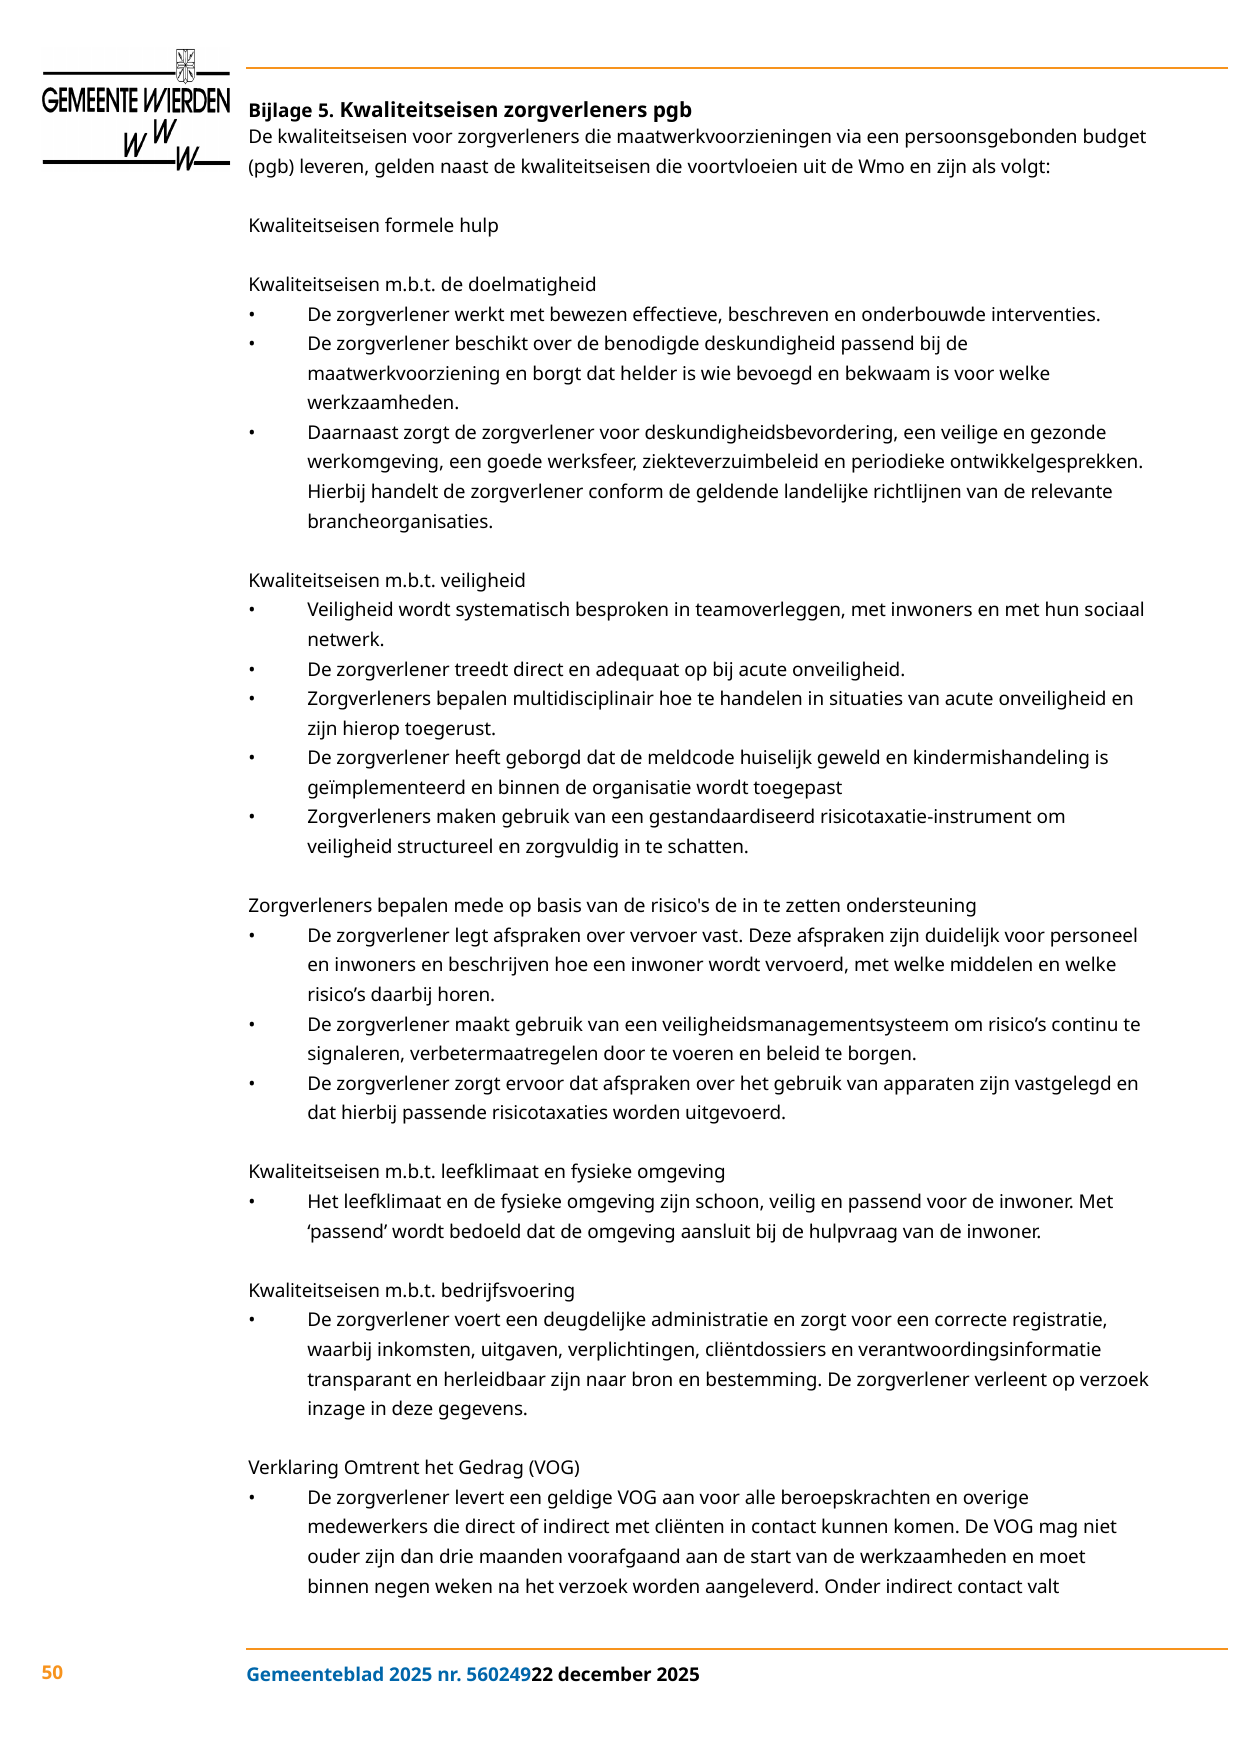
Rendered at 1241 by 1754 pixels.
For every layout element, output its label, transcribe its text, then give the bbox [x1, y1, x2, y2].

text Bijlage 5. Kwaliteitseisen zorgverleners pgb [248, 95, 1152, 123]
text Zorgverleners bepalen mede op basis van de risico's de in te zetten ondersteuning [248, 892, 1152, 918]
text De kwaliteitseisen voor zorgverleners die maatwerkvoorzieningen via een persoonsgebonden budget (pgb) leveren, gelden naast de kwaliteitseisen die voortvloeien uit de Wmo en zijn als volgt: [248, 123, 1152, 179]
text Kwaliteitseisen m.b.t. bedrijfsvoering [248, 1277, 1152, 1303]
picture [41, 47, 231, 172]
text Kwaliteitseisen m.b.t. leefklimaat en fysieke omgeving [248, 1159, 1152, 1184]
list De zorgverlener zorgt ervoor dat afspraken over het gebruik van apparaten zijn vastgelegd en dat hierbij passende risicotaxaties worden uitgevoerd. [248, 1070, 1152, 1125]
list De zorgverlener levert een geldige VOG aan voor alle beroepskrachten en overige medewerkers die direct of indirect met cliënten in contact kunnen komen. De VOG mag niet ouder zijn dan drie maanden voorafgaand aan de start van de werkzaamheden en moet binnen negen weken na het verzoek worden aangeleverd. Onder indirect contact valt [248, 1484, 1152, 1599]
list De zorgverlener legt afspraken over vervoer vast. Deze afspraken zijn duidelijk voor personeel en inwoners en beschrijven hoe een inwoner wordt vervoerd, met welke middelen en welke risico’s daarbij horen. [248, 922, 1152, 1007]
text Verklaring Omtrent het Gedrag (VOG) [248, 1454, 1152, 1480]
text Kwaliteitseisen m.b.t. veiligheid [248, 567, 1152, 593]
list De zorgverlener heeft geborgd dat de meldcode huiselijk geweld en kindermishandeling is geïmplementeerd en binnen de organisatie wordt toegepast [248, 744, 1152, 800]
list Zorgverleners bepalen multidisciplinair hoe te handelen in situaties van acute onveiligheid en zijn hierop toegerust. [248, 685, 1152, 741]
list Het leefklimaat en de fysieke omgeving zijn schoon, veilig en passend voor de inwoner. Met ‘passend’ wordt bedoeld dat de omgeving aansluit bij de hulpvraag van de inwoner. [248, 1188, 1152, 1244]
list De zorgverlener maakt gebruik van een veiligheidsmanagementsysteem om risico’s continu te signaleren, verbetermaatregelen door te voeren en beleid te borgen. [248, 1011, 1152, 1066]
text Kwaliteitseisen m.b.t. de doelmatigheid [248, 271, 1152, 297]
list De zorgverlener beschikt over de benodigde deskundigheid passend bij de maatwerkvoorziening en borgt dat helder is wie bevoegd en bekwaam is voor welke werkzaamheden. [248, 330, 1152, 415]
text Kwaliteitseisen formele hulp [248, 212, 1152, 238]
list Daarnaast zorgt de zorgverlener voor deskundigheidsbevordering, een veilige en gezonde werkomgeving, een goede werksfeer, ziekteverzuimbeleid en periodieke ontwikkelgesprekken. Hierbij handelt de zorgverlener conform de geldende landelijke richtlijnen van de relevante brancheorganisaties. [248, 419, 1152, 534]
list De zorgverlener treedt direct en adequaat op bij acute onveiligheid. [248, 656, 1152, 682]
list Veiligheid wordt systematisch besproken in teamoverleggen, met inwoners en met hun sociaal netwerk. [248, 597, 1152, 652]
list De zorgverlener voert een deugdelijke administratie en zorgt voor een correcte registratie, waarbij inkomsten, uitgaven, verplichtingen, cliëntdossiers en verantwoordingsinformatie transparant en herleidbaar zijn naar bron en bestemming. De zorgverlener verleent op verzoek inzage in deze gegevens. [248, 1307, 1152, 1421]
list Zorgverleners maken gebruik van een gestandaardiseerd risicotaxatie-instrument om veiligheid structureel en zorgvuldig in te schatten. [248, 804, 1152, 859]
list De zorgverlener werkt met bewezen effectieve, beschreven en onderbouwde interventies. [248, 301, 1152, 327]
